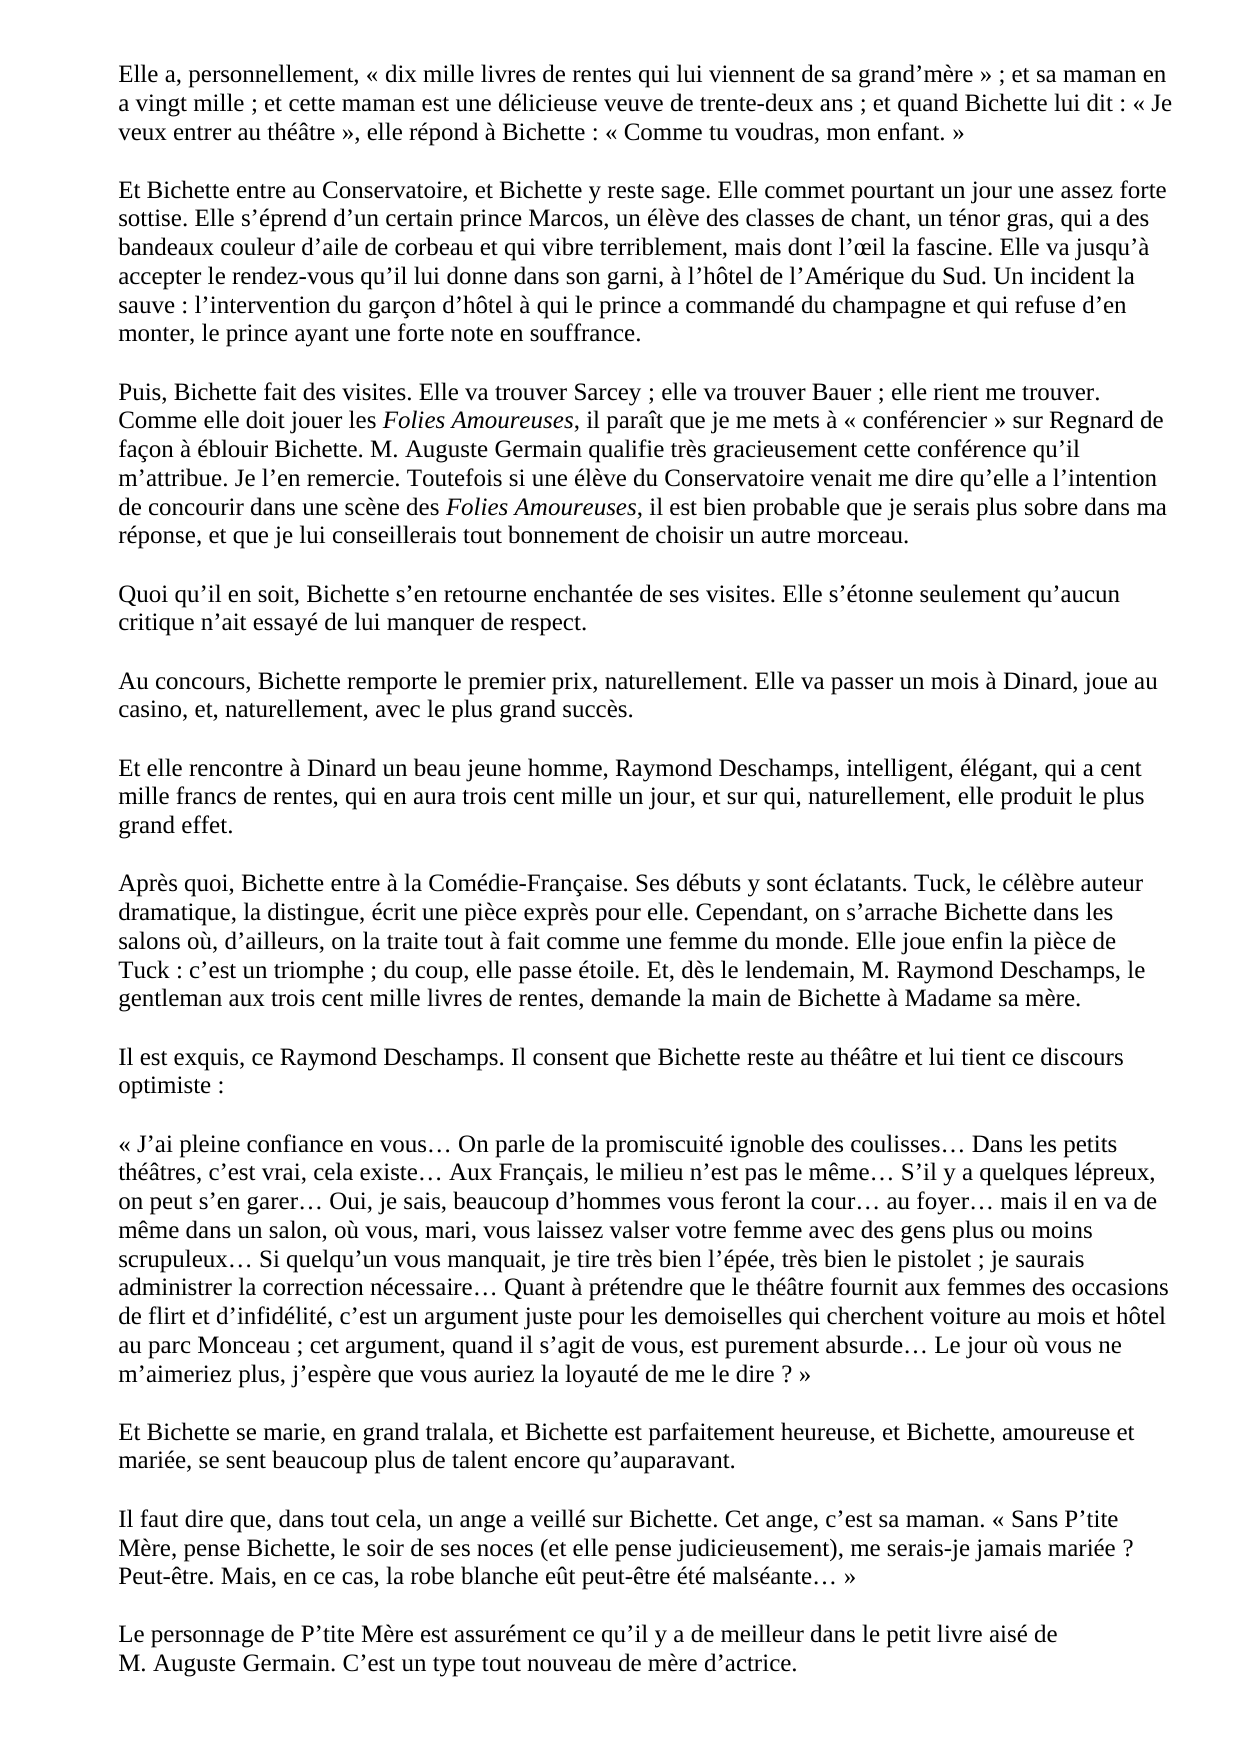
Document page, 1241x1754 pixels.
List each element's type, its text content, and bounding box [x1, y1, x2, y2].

text Le personnage de P’tite Mère est assurément ce qu’il y a de meilleur dans le petit livre aisé de M. Auguste Germain. C’est un type tout nouveau de mère d’actrice. [118, 1619, 1181, 1677]
text Et elle rencontre à Dinard un beau jeune homme, Raymond Deschamps, intelligent, élégant, qui a cent mille francs de rentes, qui en aura trois cent mille un jour, et sur qui, naturellement, elle produit le plus grand effet. [118, 753, 1181, 839]
text Il est exquis, ce Raymond Deschamps. Il consent que Bichette reste au théâtre et lui tient ce discours optimiste : [118, 1042, 1181, 1099]
text Et Bichette entre au Conservatoire, et Bichette y reste sage. Elle commet pourtant un jour une assez forte sottise. Elle s’éprend d’un certain prince Marcos, un élève des classes de chant, un ténor gras, qui a des bandeaux couleur d’aile de corbeau et qui vibre terriblement, mais dont l’œil la fascine. Elle va jusqu’à accepter le rendez-vous qu’il lui donne dans son garni, à l’hôtel de l’Amérique du Sud. Un incident la sauve : l’intervention du garçon d’hôtel à qui le prince a commandé du champagne et qui refuse d’en monter, le prince ayant une forte note en souffrance. [118, 175, 1181, 347]
text « J’ai pleine confiance en vous… On parle de la promiscuité ignoble des coulisses… Dans les petits théâtres, c’est vrai, cela existe… Aux Français, le milieu n’est pas le même… S’il y a quelques lépreux, on peut s’en garer… Oui, je sais, beaucoup d’hommes vous feront la cour… au foyer… mais il en va de même dans un salon, où vous, mari, vous laissez valser votre femme avec des gens plus ou moins scrupuleux… Si quelqu’un vous manquait, je tire très bien l’épée, très bien le pistolet ; je saurais administrer la correction nécessaire… Quant à prétendre que le théâtre fournit aux femmes des occasions de flirt et d’infidélité, c’est un argument juste pour les demoiselles qui cherchent voiture au mois et hôtel au parc Monceau ; cet argument, quand il s’agit de vous, est purement absurde… Le jour où vous ne m’aimeriez plus, j’espère que vous auriez la loyauté de me le dire ? » [118, 1129, 1181, 1387]
text Au concours, Bichette remporte le premier prix, naturellement. Elle va passer un mois à Dinard, joue au casino, et, naturellement, avec le plus grand succès. [118, 666, 1181, 723]
text Puis, Bichette fait des visites. Elle va trouver Sarcey ; elle va trouver Bauer ; elle rient me trouver. Comme elle doit jouer les Folies Amoureuses, il paraît que je me mets à « conférencier » sur Regnard de façon à éblouir Bichette. M. Auguste Germain qualifie très gracieusement cette conférence qu’il m’attribue. Je l’en remercie. Toutefois si une élève du Conservatoire venait me dire qu’elle a l’intention de concourir dans une scène des Folies Amoureuses, il est bien probable que je serais plus sobre dans ma réponse, et que je lui conseillerais tout bonnement de choisir un autre morceau. [118, 377, 1181, 549]
text Elle a, personnellement, « dix mille livres de rentes qui lui viennent de sa grand’mère » ; et sa maman en a vingt mille ; et cette maman est une délicieuse veuve de trente-deux ans ; et quand Bichette lui dit : « Je veux entrer au théâtre », elle répond à Bichette : « Comme tu voudras, mon enfant. » [118, 59, 1181, 145]
text Quoi qu’il en soit, Bichette s’en retourne enchantée de ses visites. Elle s’étonne seulement qu’aucun critique n’ait essayé de lui manquer de respect. [118, 579, 1181, 636]
text Il faut dire que, dans tout cela, un ange a veillé sur Bichette. Cet ange, c’est sa maman. « Sans P’tite Mère, pense Bichette, le soir de ses noces (et elle pense judicieusement), me serais-je jamais mariée ? Peut-être. Mais, en ce cas, la robe blanche eût peut-être été malséante… » [118, 1504, 1181, 1590]
text Et Bichette se marie, en grand tralala, et Bichette est parfaitement heureuse, et Bichette, amoureuse et mariée, se sent beaucoup plus de talent encore qu’auparavant. [118, 1417, 1181, 1474]
text Après quoi, Bichette entre à la Comédie-Française. Ses débuts y sont éclatants. Tuck, le célèbre auteur dramatique, la distingue, écrit une pièce exprès pour elle. Cependant, on s’arrache Bichette dans les salons où, d’ailleurs, on la traite tout à fait comme une femme du monde. Elle joue enfin la pièce de Tuck : c’est un triomphe ; du coup, elle passe étoile. Et, dès le lendemain, M. Raymond Deschamps, le gentleman aux trois cent mille livres de rentes, demande la main de Bichette à Madame sa mère. [118, 868, 1181, 1012]
